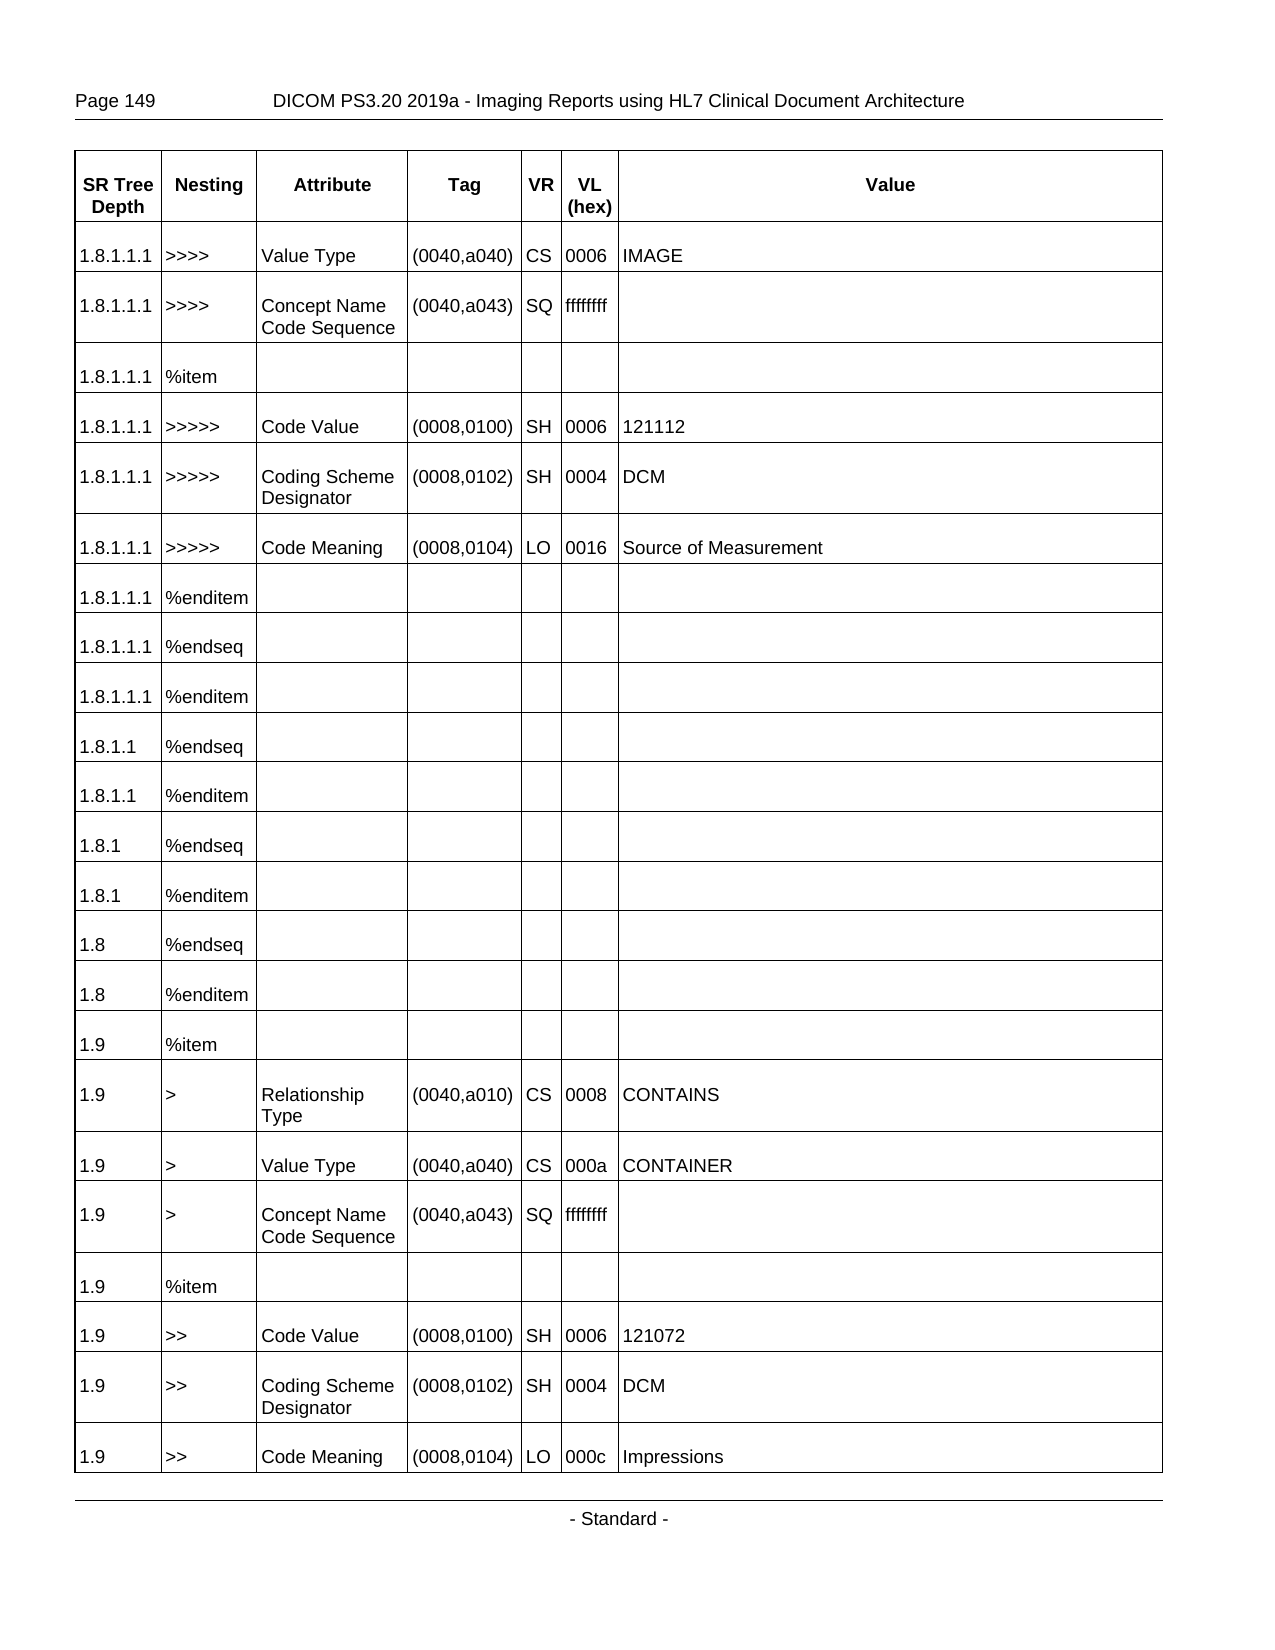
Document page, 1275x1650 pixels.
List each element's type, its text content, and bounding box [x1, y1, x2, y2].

table_cell > [162, 1132, 256, 1180]
table_cell 1.8.1.1.1 [76, 613, 161, 662]
table_cell 1.8.1.1 [76, 762, 161, 811]
table_cell 1.8 [76, 961, 161, 1010]
table_cell CS [522, 222, 561, 271]
table_cell (0008,0104) [408, 514, 521, 562]
table_cell 1.8.1.1.1 [76, 514, 161, 562]
table_cell [408, 663, 521, 712]
table_cell (0040,a040) [408, 222, 521, 271]
table_cell [522, 613, 561, 662]
table_cell %endseq [162, 812, 256, 861]
table_cell (0040,a043) [408, 1181, 521, 1252]
table_cell [408, 564, 521, 612]
table_cell [562, 663, 618, 712]
table_cell [257, 812, 407, 861]
table_cell [408, 1253, 521, 1301]
table_cell >> [162, 1302, 256, 1351]
table_cell >>>> [162, 222, 256, 271]
table_cell [562, 961, 618, 1010]
table_cell %enditem [162, 762, 256, 811]
table_cell [522, 713, 561, 761]
table_cell [619, 911, 1162, 960]
table_cell CONTAINS [619, 1060, 1162, 1131]
table_cell 121112 [619, 393, 1162, 442]
table_cell 1.8.1.1.1 [76, 272, 161, 342]
table_cell [408, 343, 521, 392]
table_cell [408, 713, 521, 761]
table_cell 1.9 [76, 1132, 161, 1180]
table_header Nesting [162, 151, 256, 221]
table_cell 1.9 [76, 1060, 161, 1131]
table_cell Code Meaning [257, 1423, 407, 1472]
table_cell Code Meaning [257, 514, 407, 562]
table_cell 1.8.1.1 [76, 713, 161, 761]
table_cell SH [522, 1302, 561, 1351]
table_cell LO [522, 1423, 561, 1472]
table_cell [619, 272, 1162, 342]
table_cell Code Value [257, 1302, 407, 1351]
table_cell [257, 343, 407, 392]
table_cell [257, 1253, 407, 1301]
table_cell 0016 [562, 514, 618, 562]
table_cell 1.8 [76, 911, 161, 960]
table_cell [619, 762, 1162, 811]
table_cell [522, 564, 561, 612]
table_cell [562, 862, 618, 910]
table_cell [408, 961, 521, 1010]
table_cell 1.9 [76, 1352, 161, 1422]
table_cell 000a [562, 1132, 618, 1180]
table_cell SH [522, 393, 561, 442]
table_header Value [619, 151, 1162, 221]
table_header VL (hex) [562, 151, 618, 221]
table_cell %item [162, 1011, 256, 1059]
table_cell >>>>> [162, 393, 256, 442]
table_cell Source of Measurement [619, 514, 1162, 562]
table_cell [408, 862, 521, 910]
table_cell %item [162, 343, 256, 392]
table_cell [562, 1253, 618, 1301]
table_cell [522, 1011, 561, 1059]
table_cell [257, 862, 407, 910]
table_cell DCM [619, 1352, 1162, 1422]
table_cell 0004 [562, 443, 618, 513]
table_cell 0004 [562, 1352, 618, 1422]
table_cell Coding Scheme Designator [257, 443, 407, 513]
table_cell > [162, 1060, 256, 1131]
table_cell [522, 862, 561, 910]
table_cell 1.9 [76, 1423, 161, 1472]
table_cell 000c [562, 1423, 618, 1472]
table_cell [562, 613, 618, 662]
table_cell [408, 613, 521, 662]
table_cell Code Value [257, 393, 407, 442]
table_cell Relationship Type [257, 1060, 407, 1131]
table_cell >> [162, 1423, 256, 1472]
table_cell (0008,0100) [408, 1302, 521, 1351]
table_cell (0040,a010) [408, 1060, 521, 1131]
table_cell 1.8.1.1.1 [76, 443, 161, 513]
table_cell 121072 [619, 1302, 1162, 1351]
table_cell [562, 343, 618, 392]
table_cell [257, 762, 407, 811]
table_cell DCM [619, 443, 1162, 513]
table_cell >> [162, 1352, 256, 1422]
table_cell [522, 961, 561, 1010]
table_cell [562, 1011, 618, 1059]
table_cell %enditem [162, 862, 256, 910]
table_cell [408, 762, 521, 811]
table_cell %item [162, 1253, 256, 1301]
table_cell LO [522, 514, 561, 562]
table_header SR Tree Depth [76, 151, 161, 221]
table_cell SQ [522, 272, 561, 342]
table_cell Value Type [257, 222, 407, 271]
table_cell 1.8.1.1.1 [76, 222, 161, 271]
table_cell [619, 564, 1162, 612]
table_cell [562, 762, 618, 811]
table_cell CS [522, 1132, 561, 1180]
table_cell [562, 564, 618, 612]
table_cell CS [522, 1060, 561, 1131]
table_cell (0040,a043) [408, 272, 521, 342]
table_cell >>>>> [162, 443, 256, 513]
table_cell [257, 1011, 407, 1059]
table_cell [522, 762, 561, 811]
table_cell [257, 663, 407, 712]
table_cell [257, 613, 407, 662]
table_cell (0040,a040) [408, 1132, 521, 1180]
table_cell %endseq [162, 713, 256, 761]
table_cell [619, 343, 1162, 392]
table_cell [619, 961, 1162, 1010]
table_cell Concept Name Code Sequence [257, 272, 407, 342]
table_cell [257, 713, 407, 761]
table_header VR [522, 151, 561, 221]
table_cell 1.8.1.1.1 [76, 393, 161, 442]
table_cell 0006 [562, 1302, 618, 1351]
table_cell 1.8.1 [76, 812, 161, 861]
table_cell 1.9 [76, 1011, 161, 1059]
table_cell [619, 1011, 1162, 1059]
table_cell [522, 911, 561, 960]
table_cell [619, 862, 1162, 910]
table_cell %enditem [162, 663, 256, 712]
table_cell >>>>> [162, 514, 256, 562]
table_cell [522, 812, 561, 861]
table_header Tag [408, 151, 521, 221]
table_cell [408, 911, 521, 960]
table_cell ffffffff [562, 1181, 618, 1252]
table_cell 1.8.1.1.1 [76, 343, 161, 392]
table_cell [562, 911, 618, 960]
table_cell ffffffff [562, 272, 618, 342]
table_cell [257, 911, 407, 960]
table_cell (0008,0102) [408, 1352, 521, 1422]
table_cell (0008,0104) [408, 1423, 521, 1472]
table_cell [619, 713, 1162, 761]
table_cell 0006 [562, 222, 618, 271]
table_cell 0006 [562, 393, 618, 442]
table_cell [619, 1253, 1162, 1301]
table_cell %endseq [162, 613, 256, 662]
table_cell > [162, 1181, 256, 1252]
table_cell [619, 812, 1162, 861]
table_cell (0008,0102) [408, 443, 521, 513]
table_cell 1.9 [76, 1302, 161, 1351]
table_cell [619, 613, 1162, 662]
table_cell Coding Scheme Designator [257, 1352, 407, 1422]
table_cell [522, 1253, 561, 1301]
table_cell SH [522, 443, 561, 513]
table_cell CONTAINER [619, 1132, 1162, 1180]
table_cell [522, 343, 561, 392]
table_cell Value Type [257, 1132, 407, 1180]
table_cell SQ [522, 1181, 561, 1252]
table_cell [408, 812, 521, 861]
table_cell [619, 1181, 1162, 1252]
table_cell [562, 713, 618, 761]
table_cell Concept Name Code Sequence [257, 1181, 407, 1252]
table_cell 0008 [562, 1060, 618, 1131]
table_cell 1.8.1.1.1 [76, 564, 161, 612]
table_cell %endseq [162, 911, 256, 960]
table_cell [257, 564, 407, 612]
table_cell [562, 812, 618, 861]
table_cell (0008,0100) [408, 393, 521, 442]
table_cell [619, 663, 1162, 712]
table_cell 1.9 [76, 1181, 161, 1252]
table_cell Impressions [619, 1423, 1162, 1472]
table_cell 1.8.1 [76, 862, 161, 910]
table_cell 1.8.1.1.1 [76, 663, 161, 712]
table_cell >>>> [162, 272, 256, 342]
table_header Attribute [257, 151, 407, 221]
table_cell 1.9 [76, 1253, 161, 1301]
table_cell SH [522, 1352, 561, 1422]
table_cell [522, 663, 561, 712]
table_cell [408, 1011, 521, 1059]
table_cell %enditem [162, 961, 256, 1010]
table_cell IMAGE [619, 222, 1162, 271]
table_cell [257, 961, 407, 1010]
table_cell %enditem [162, 564, 256, 612]
